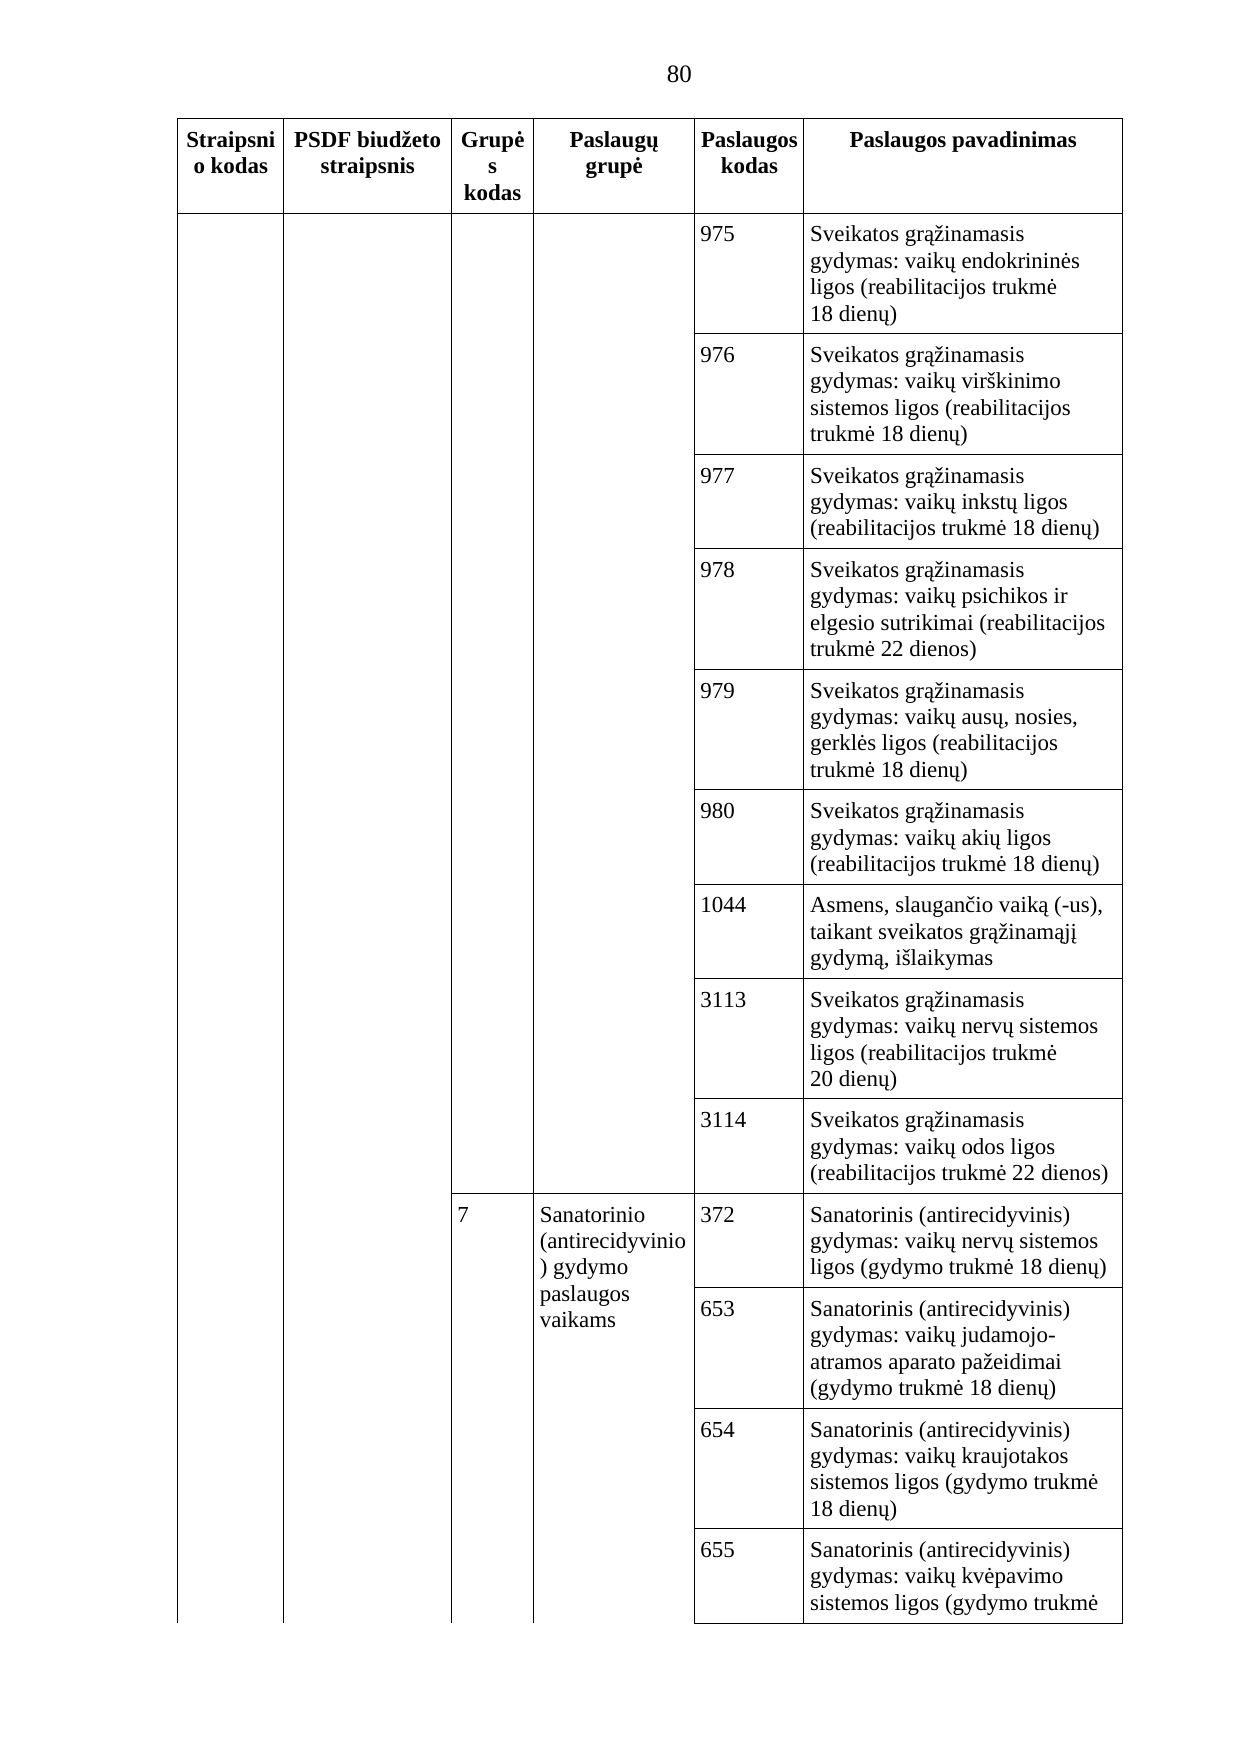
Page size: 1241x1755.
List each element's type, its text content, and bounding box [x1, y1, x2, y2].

table_cell [284, 1528, 451, 1622]
table_cell Sveikatos grąžinamasis gydymas: vaikų ausų, nosies, gerklės ligos (reabilitacijos trukmė 18 dienų) [804, 670, 1122, 789]
table_cell 3113 [695, 979, 803, 1098]
table_cell Sveikatos grąžinamasis gydymas: vaikų endokrininės ligos (reabilitacijos trukmė 18 dienų) [804, 214, 1122, 333]
table_header Grupės kodas [452, 119, 533, 212]
table_cell [178, 669, 283, 789]
table_cell [178, 454, 283, 548]
table_cell [178, 548, 283, 668]
table_cell [284, 214, 451, 333]
table_header Straipsnio kodas [178, 119, 283, 212]
table_cell [534, 214, 694, 333]
table_cell 653 [695, 1288, 803, 1407]
table_cell 975 [695, 214, 803, 333]
table_cell Sveikatos grąžinamasis gydymas: vaikų nervų sistemos ligos (reabilitacijos trukmė 20 dienų) [804, 979, 1122, 1098]
table_cell [178, 1287, 283, 1407]
table_cell [178, 978, 283, 1098]
table_cell Sveikatos grąžinamasis gydymas: vaikų odos ligos (reabilitacijos trukmė 22 dienos) [804, 1099, 1122, 1193]
table_cell [534, 1408, 694, 1528]
table_cell [178, 1098, 283, 1193]
table_cell [178, 333, 283, 454]
table_cell 1044 [695, 885, 803, 978]
table_cell Sanatorinis (antirecidyvinis) gydymas: vaikų judamojo-atramos aparato pažeidimai (gydymo trukmė 18 dienų) [804, 1288, 1122, 1407]
table_cell Sanatorinis (antirecidyvinis) gydymas: vaikų kvėpavimo sistemos ligos (gydymo trukmė [804, 1529, 1122, 1622]
table_cell 980 [695, 790, 803, 883]
table_cell [178, 1193, 283, 1287]
table_header PSDF biudžeto straipsnis [284, 119, 451, 212]
table_cell [284, 333, 451, 454]
table_cell [452, 1408, 533, 1528]
table_cell [534, 789, 694, 883]
table_cell [178, 789, 283, 883]
table_cell Sveikatos grąžinamasis gydymas: vaikų akių ligos (reabilitacijos trukmė 18 dienų) [804, 790, 1122, 883]
table_cell Asmens, slaugančio vaiką (-us), taikant sveikatos grąžinamąjį gydymą, išlaikymas [804, 885, 1122, 978]
table_cell [452, 214, 533, 333]
table_cell [534, 1528, 694, 1622]
table_cell 977 [695, 455, 803, 548]
table_cell [452, 1287, 533, 1407]
table_cell [178, 214, 283, 333]
table_cell Sanatorinio (antirecidyvinio) gydymo paslaugos vaikams [534, 1194, 694, 1407]
table_cell [534, 669, 694, 789]
table_cell [284, 1098, 451, 1193]
table_cell Sveikatos grąžinamasis gydymas: vaikų inkstų ligos (reabilitacijos trukmė 18 dienų) [804, 455, 1122, 548]
table_cell Sanatorinis (antirecidyvinis) gydymas: vaikų nervų sistemos ligos (gydymo trukmė 18 dienų) [804, 1194, 1122, 1287]
table_header Paslaugų grupė [534, 119, 694, 212]
table_cell [452, 333, 533, 454]
table_cell [534, 454, 694, 548]
table_cell [178, 1408, 283, 1528]
table_cell 3114 [695, 1099, 803, 1193]
table_cell [284, 548, 451, 668]
table_cell [178, 1528, 283, 1622]
table_cell Sveikatos grąžinamasis gydymas: vaikų psichikos ir elgesio sutrikimai (reabilitacijos trukmė 22 dienos) [804, 549, 1122, 668]
table_cell [452, 789, 533, 883]
table_cell [284, 1287, 451, 1407]
table_cell [452, 884, 533, 1193]
table_cell [534, 884, 694, 1193]
table_cell [284, 454, 451, 548]
table_cell 7 [452, 1194, 533, 1287]
table_cell [284, 789, 451, 883]
table_header Paslaugos kodas [695, 119, 803, 212]
table_cell 979 [695, 670, 803, 789]
table_cell 976 [695, 334, 803, 454]
table_cell Sanatorinis (antirecidyvinis) gydymas: vaikų kraujotakos sistemos ligos (gydymo trukmė 18 dienų) [804, 1409, 1122, 1528]
table_cell [452, 548, 533, 668]
table_cell 654 [695, 1409, 803, 1528]
table_cell [178, 884, 283, 978]
table_cell [284, 1408, 451, 1528]
table_cell Sveikatos grąžinamasis gydymas: vaikų virškinimo sistemos ligos (reabilitacijos trukmė 18 dienų) [804, 334, 1122, 454]
table_cell 655 [695, 1529, 803, 1622]
table_cell [284, 1193, 451, 1287]
table_cell [534, 548, 694, 668]
table_cell [452, 1528, 533, 1622]
table_cell [284, 669, 451, 789]
table_cell [534, 333, 694, 454]
table_cell 372 [695, 1194, 803, 1287]
table_cell [284, 884, 451, 978]
table_cell 978 [695, 549, 803, 668]
table_cell [452, 454, 533, 548]
table_header Paslaugos pavadinimas [804, 119, 1122, 212]
table_cell [284, 978, 451, 1098]
table_cell [452, 669, 533, 789]
